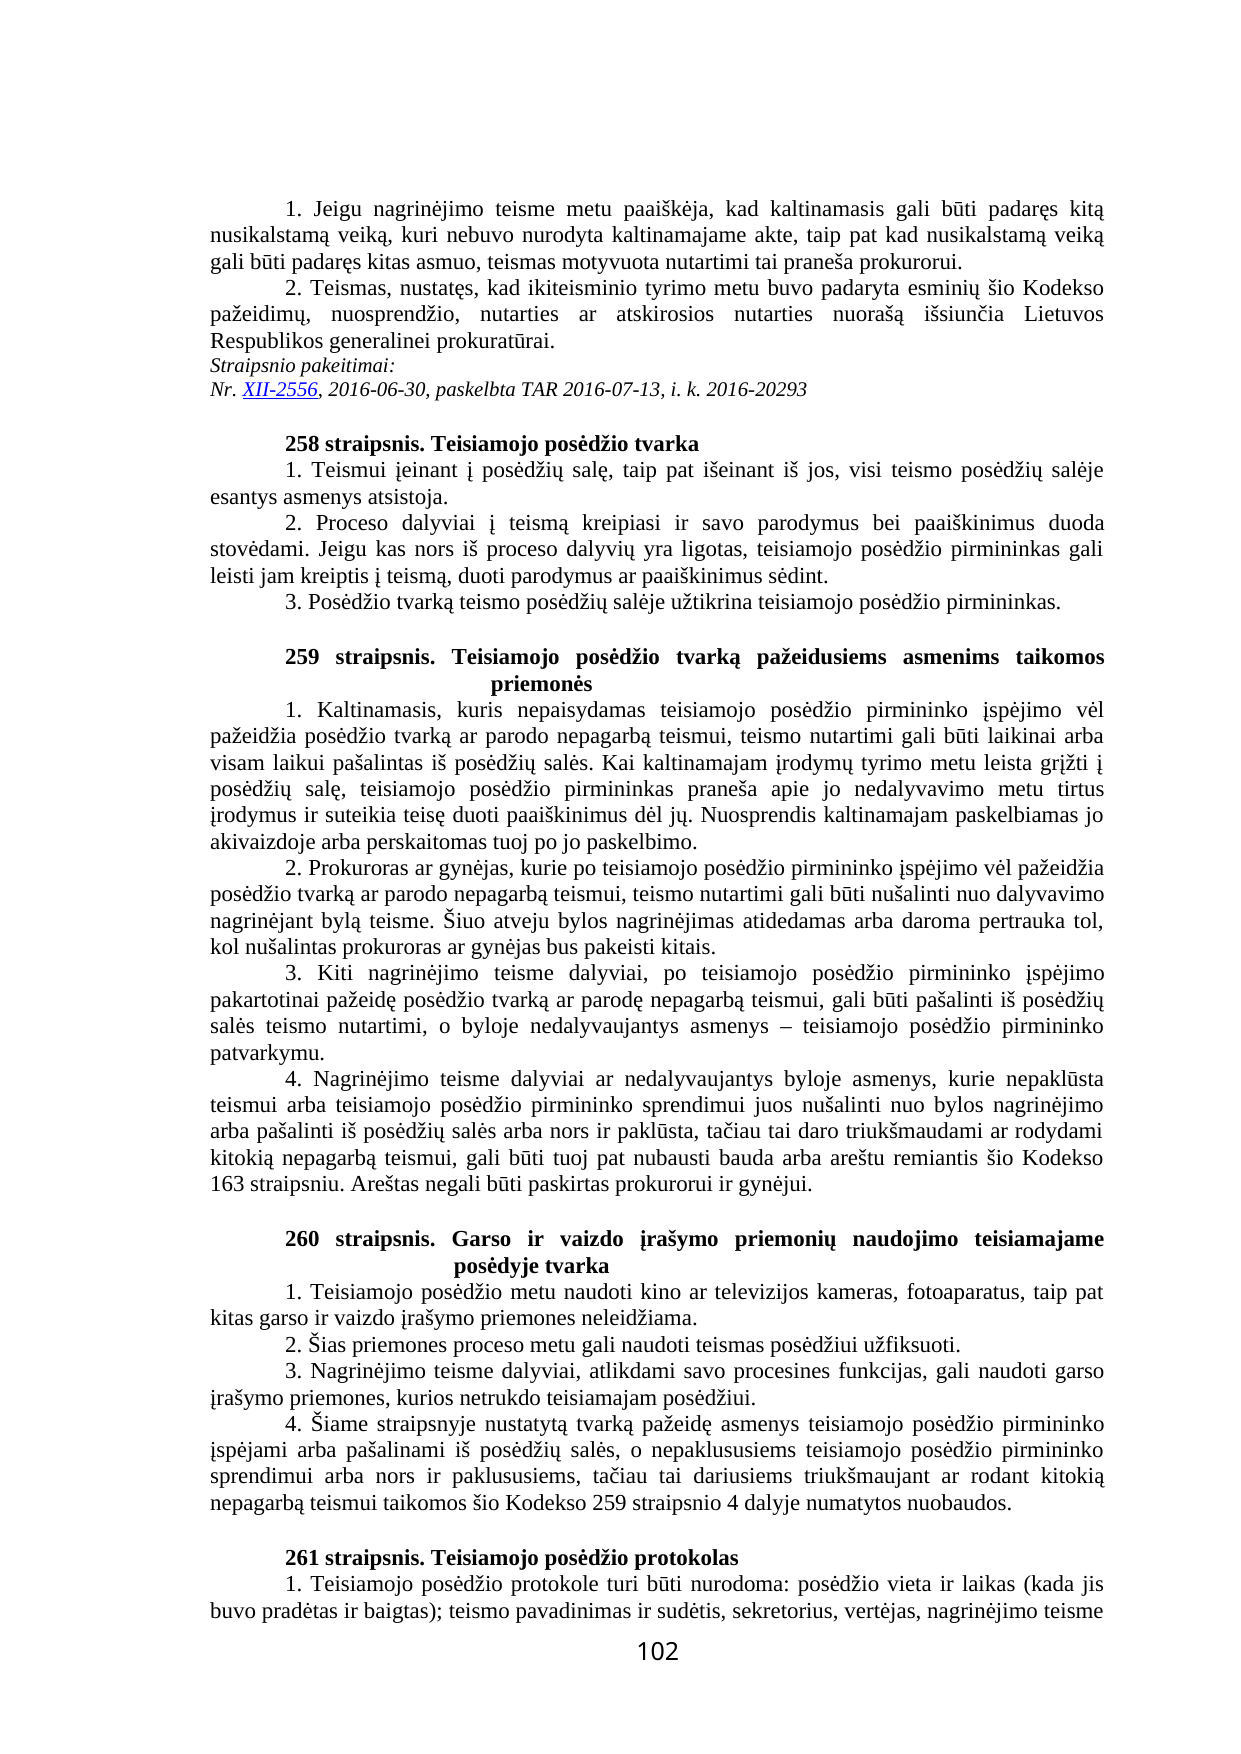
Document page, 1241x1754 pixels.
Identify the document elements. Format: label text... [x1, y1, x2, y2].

text 1. Teismui įeinant į posėdžių salę, taip pat išeinant iš jos, visi teismo posėdžių salėje esantys asmenys atsistoja. [210, 456, 1106, 509]
text 1. Kaltinamasis, kuris nepaisydamas teisiamojo posėdžio pirmininko įspėjimo vėl pažeidžia posėdžio tvarką ar parodo nepagarbą teismui, teismo nutartimi gali būti laikinai arba visam laikui pašalintas iš posėdžių salės. Kai kaltinamajam įrodymų tyrimo metu leista grįžti į posėdžių salę, teisiamojo posėdžio pirmininkas praneša apie jo nedalyvavimo metu tirtus įrodymus ir suteikia teisę duoti paaiškinimus dėl jų. Nuosprendis kaltinamajam paskelbiamas jo akivaizdoje arba perskaitomas tuoj po jo paskelbimo. [210, 696, 1106, 854]
text Straipsnio pakeitimai: [210, 353, 1106, 377]
text 1. Jeigu nagrinėjimo teisme metu paaiškėja, kad kaltinamasis gali būti padaręs kitą nusikalstamą veiką, kuri nebuvo nurodyta kaltinamajame akte, taip pat kad nusikalstamą veiką gali būti padaręs kitas asmuo, teismas motyvuota nutartimi tai praneša prokurorui. [210, 195, 1106, 274]
text 259 straipsnis. Teisiamojo posėdžio tvarką pažeidusiems asmenims taikomos priemonės [285, 643, 1106, 696]
text 3. Nagrinėjimo teisme dalyviai, atlikdami savo procesines funkcijas, gali naudoti garso įrašymo priemones, kurios netrukdo teisiamajam posėdžiui. [210, 1357, 1106, 1410]
text 3. Posėdžio tvarką teismo posėdžių salėje užtikrina teisiamojo posėdžio pirmininkas. [210, 588, 1106, 614]
text 2. Šias priemones proceso metu gali naudoti teismas posėdžiui užfiksuoti. [210, 1331, 1106, 1357]
text 1. Teisiamojo posėdžio protokole turi būti nurodoma: posėdžio vieta ir laikas (kada jis buvo pradėtas ir baigtas); teismo pavadinimas ir sudėtis, sekretorius, vertėjas, nagrinėjimo teisme [210, 1570, 1106, 1623]
text 2. Teismas, nustatęs, kad ikiteisminio tyrimo metu buvo padaryta esminių šio Kodekso pažeidimų, nuosprendžio, nutarties ar atskirosios nutarties nuorašą išsiunčia Lietuvos Respublikos generalinei prokuratūrai. [210, 274, 1106, 353]
text 261 straipsnis. Teisiamojo posėdžio protokolas [210, 1544, 1106, 1570]
text 258 straipsnis. Teisiamojo posėdžio tvarka [210, 430, 1106, 456]
text 2. Prokuroras ar gynėjas, kurie po teisiamojo posėdžio pirmininko įspėjimo vėl pažeidžia posėdžio tvarką ar parodo nepagarbą teismui, teismo nutartimi gali būti nušalinti nuo dalyvavimo nagrinėjant bylą teisme. Šiuo atveju bylos nagrinėjimas atidedamas arba daroma pertrauka tol, kol nušalintas prokuroras ar gynėjas bus pakeisti kitais. [210, 854, 1106, 959]
text 2. Proceso dalyviai į teismą kreipiasi ir savo parodymus bei paaiškinimus duoda stovėdami. Jeigu kas nors iš proceso dalyvių yra ligotas, teisiamojo posėdžio pirmininkas gali leisti jam kreiptis į teismą, duoti parodymus ar paaiškinimus sėdint. [210, 509, 1106, 588]
text 4. Šiame straipsnyje nustatytą tvarką pažeidę asmenys teisiamojo posėdžio pirmininko įspėjami arba pašalinami iš posėdžių salės, o nepaklususiems teisiamojo posėdžio pirmininko sprendimui arba nors ir paklususiems, tačiau tai dariusiems triukšmaujant ar rodant kitokią nepagarbą teismui taikomos šio Kodekso 259 straipsnio 4 dalyje numatytos nuobaudos. [210, 1410, 1106, 1515]
text 4. Nagrinėjimo teisme dalyviai ar nedalyvaujantys byloje asmenys, kurie nepaklūsta teismui arba teisiamojo posėdžio pirmininko sprendimui juos nušalinti nuo bylos nagrinėjimo arba pašalinti iš posėdžių salės arba nors ir paklūsta, tačiau tai daro triukšmaudami ar rodydami kitokią nepagarbą teismui, gali būti tuoj pat nubausti bauda arba areštu remiantis šio Kodekso 163 straipsniu. Areštas negali būti paskirtas prokurorui ir gynėjui. [210, 1065, 1106, 1197]
text 260 straipsnis. Garso ir vaizdo įrašymo priemonių naudojimo teisiamajame posėdyje tvarka [285, 1225, 1106, 1278]
text 1. Teisiamojo posėdžio metu naudoti kino ar televizijos kameras, fotoaparatus, taip pat kitas garso ir vaizdo įrašymo priemones neleidžiama. [210, 1278, 1106, 1331]
text Nr. XII-2556, 2016-06-30, paskelbta TAR 2016-07-13, i. k. 2016-20293 [210, 377, 1106, 401]
text 3. Kiti nagrinėjimo teisme dalyviai, po teisiamojo posėdžio pirmininko įspėjimo pakartotinai pažeidę posėdžio tvarką ar parodę nepagarbą teismui, gali būti pašalinti iš posėdžių salės teismo nutartimi, o byloje nedalyvaujantys asmenys – teisiamojo posėdžio pirmininko patvarkymu. [210, 959, 1106, 1065]
